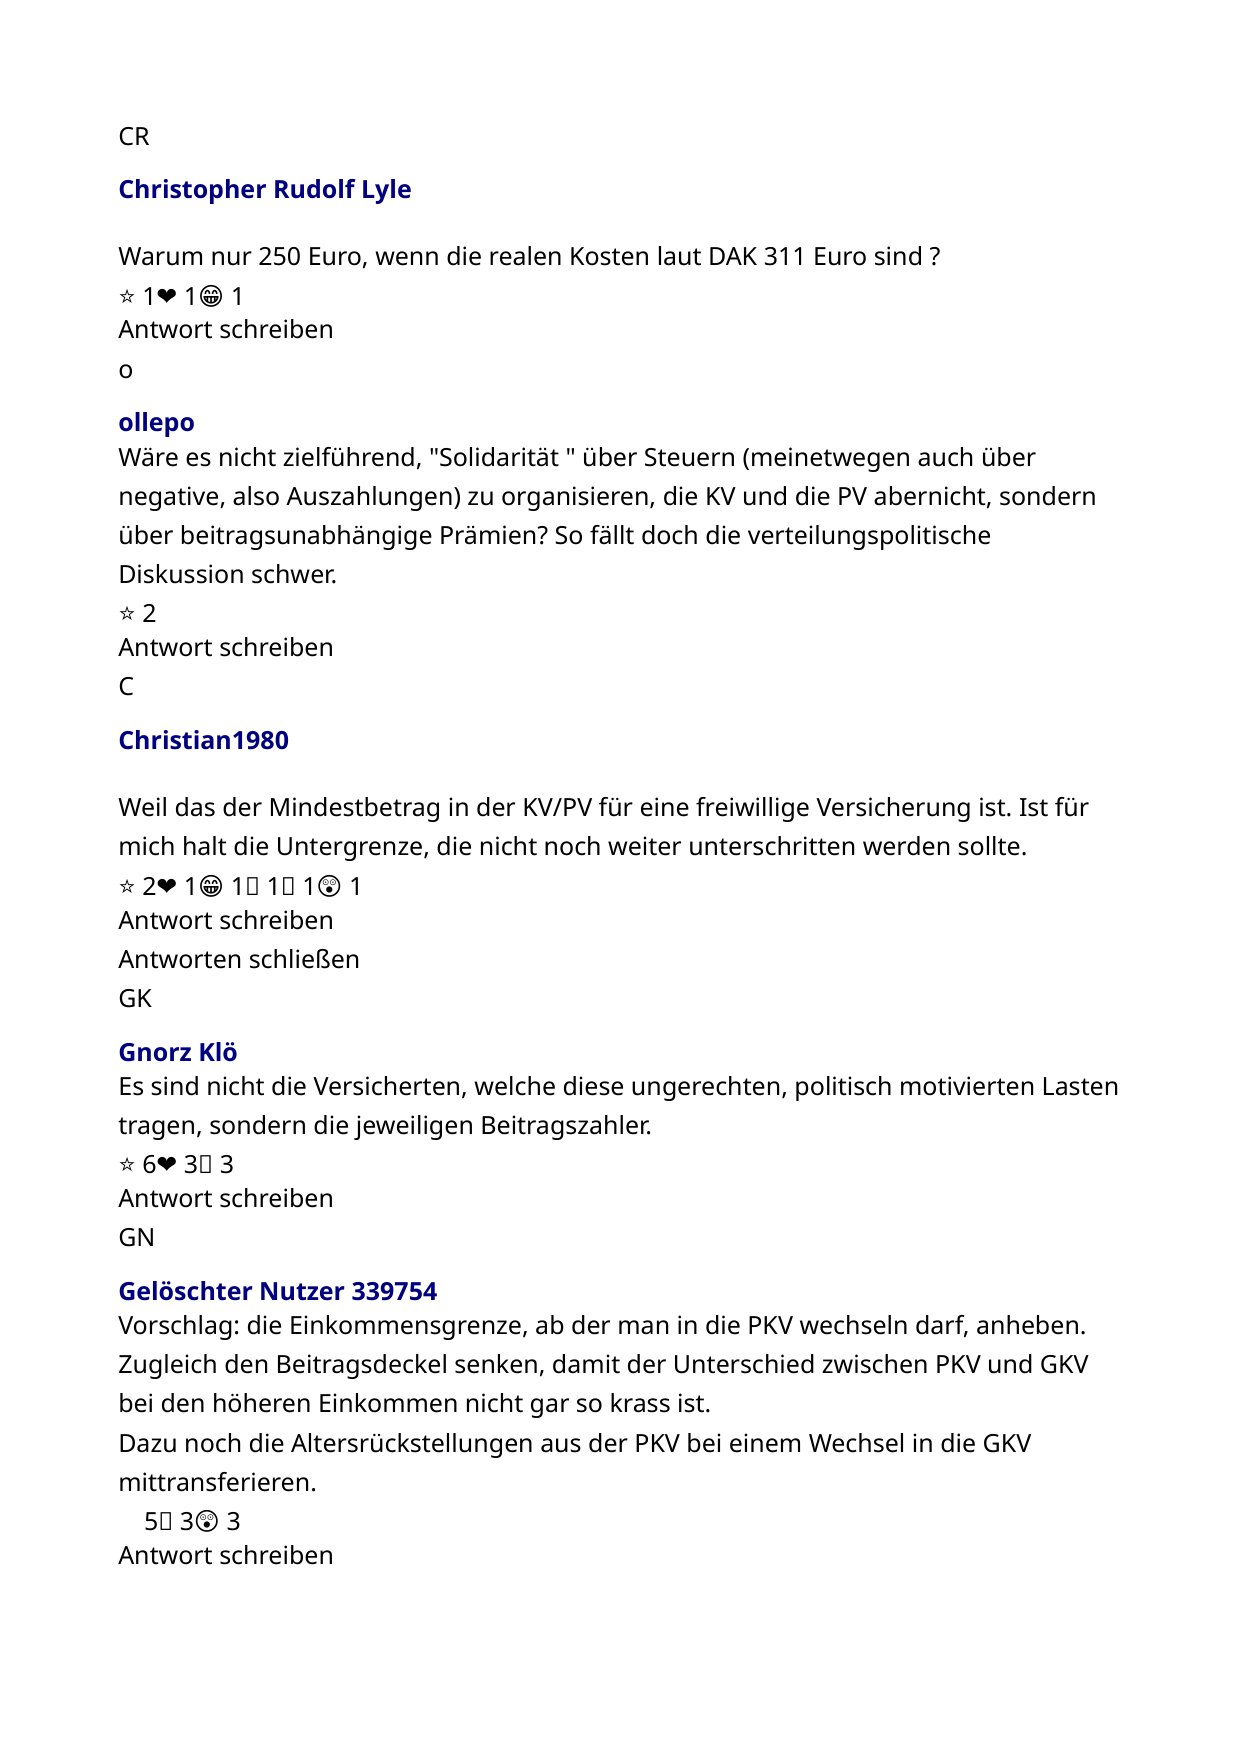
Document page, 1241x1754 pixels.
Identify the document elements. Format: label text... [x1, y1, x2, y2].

text ⭐️ 1❤️ 1😁 1 [118, 278, 1122, 312]
text CR [118, 118, 1122, 152]
subtitle ollepo [118, 405, 1122, 439]
text Antwort schreiben [118, 1181, 1122, 1215]
text GK [118, 981, 1122, 1015]
text Es sind nicht die Versicherten, welche diese ungerechten, politisch motivierten Lasten tragen, sondern die jeweiligen Beitragszahler. [118, 1068, 1122, 1142]
text ⭐️ 2 [118, 596, 1122, 630]
text Warum nur 250 Euro, wenn die realen Kosten laut DAK 311 Euro sind ? [118, 239, 1122, 273]
text Antwort schreiben [118, 902, 1122, 936]
text Vorschlag: die Einkommensgrenze, ab der man in die PKV wechseln darf, anheben. [118, 1308, 1122, 1342]
text Dazu noch die Altersrückstellungen aus der PKV bei einem Wechsel in die GKV mittransferieren. [118, 1425, 1122, 1498]
text o [118, 351, 1122, 385]
text Antwort schreiben [118, 1538, 1122, 1572]
subtitle Gelöschter Nutzer 339754 [118, 1274, 1122, 1308]
text Zugleich den Beitragsdeckel senken, damit der Unterschied zwischen PKV und GKV bei den höheren Einkommen nicht gar so krass ist. [118, 1347, 1122, 1420]
text 🙁 5🤨 3😲 3 [118, 1504, 1122, 1538]
text ⭐️ 2❤️ 1😁 1🙁 1🤨 1😲 1 [118, 868, 1122, 902]
text Antwort schreiben [118, 312, 1122, 346]
text Antworten schließen [118, 941, 1122, 976]
subtitle Christopher Rudolf Lyle [118, 172, 1122, 206]
text GN [118, 1220, 1122, 1254]
subtitle Christian1980 [118, 723, 1122, 757]
text Antwort schreiben [118, 630, 1122, 664]
subtitle Gnorz Klö [118, 1034, 1122, 1068]
text C [118, 669, 1122, 703]
text ⭐️ 6❤️ 3🤨 3 [118, 1147, 1122, 1181]
text Wäre es nicht zielführend, "Solidarität " über Steuern (meinetwegen auch über negative, also Auszahlungen) zu organisieren, die KV und die PV abernicht, sondern über beitragsunabhängige Prämien? So fällt doch die verteilungspolitische Diskussion schwer. [118, 439, 1122, 591]
text Weil das der Mindestbetrag in der KV/PV für eine freiwillige Versicherung ist. Ist für mich halt die Untergrenze, die nicht noch weiter unterschritten werden sollte. [118, 790, 1122, 863]
